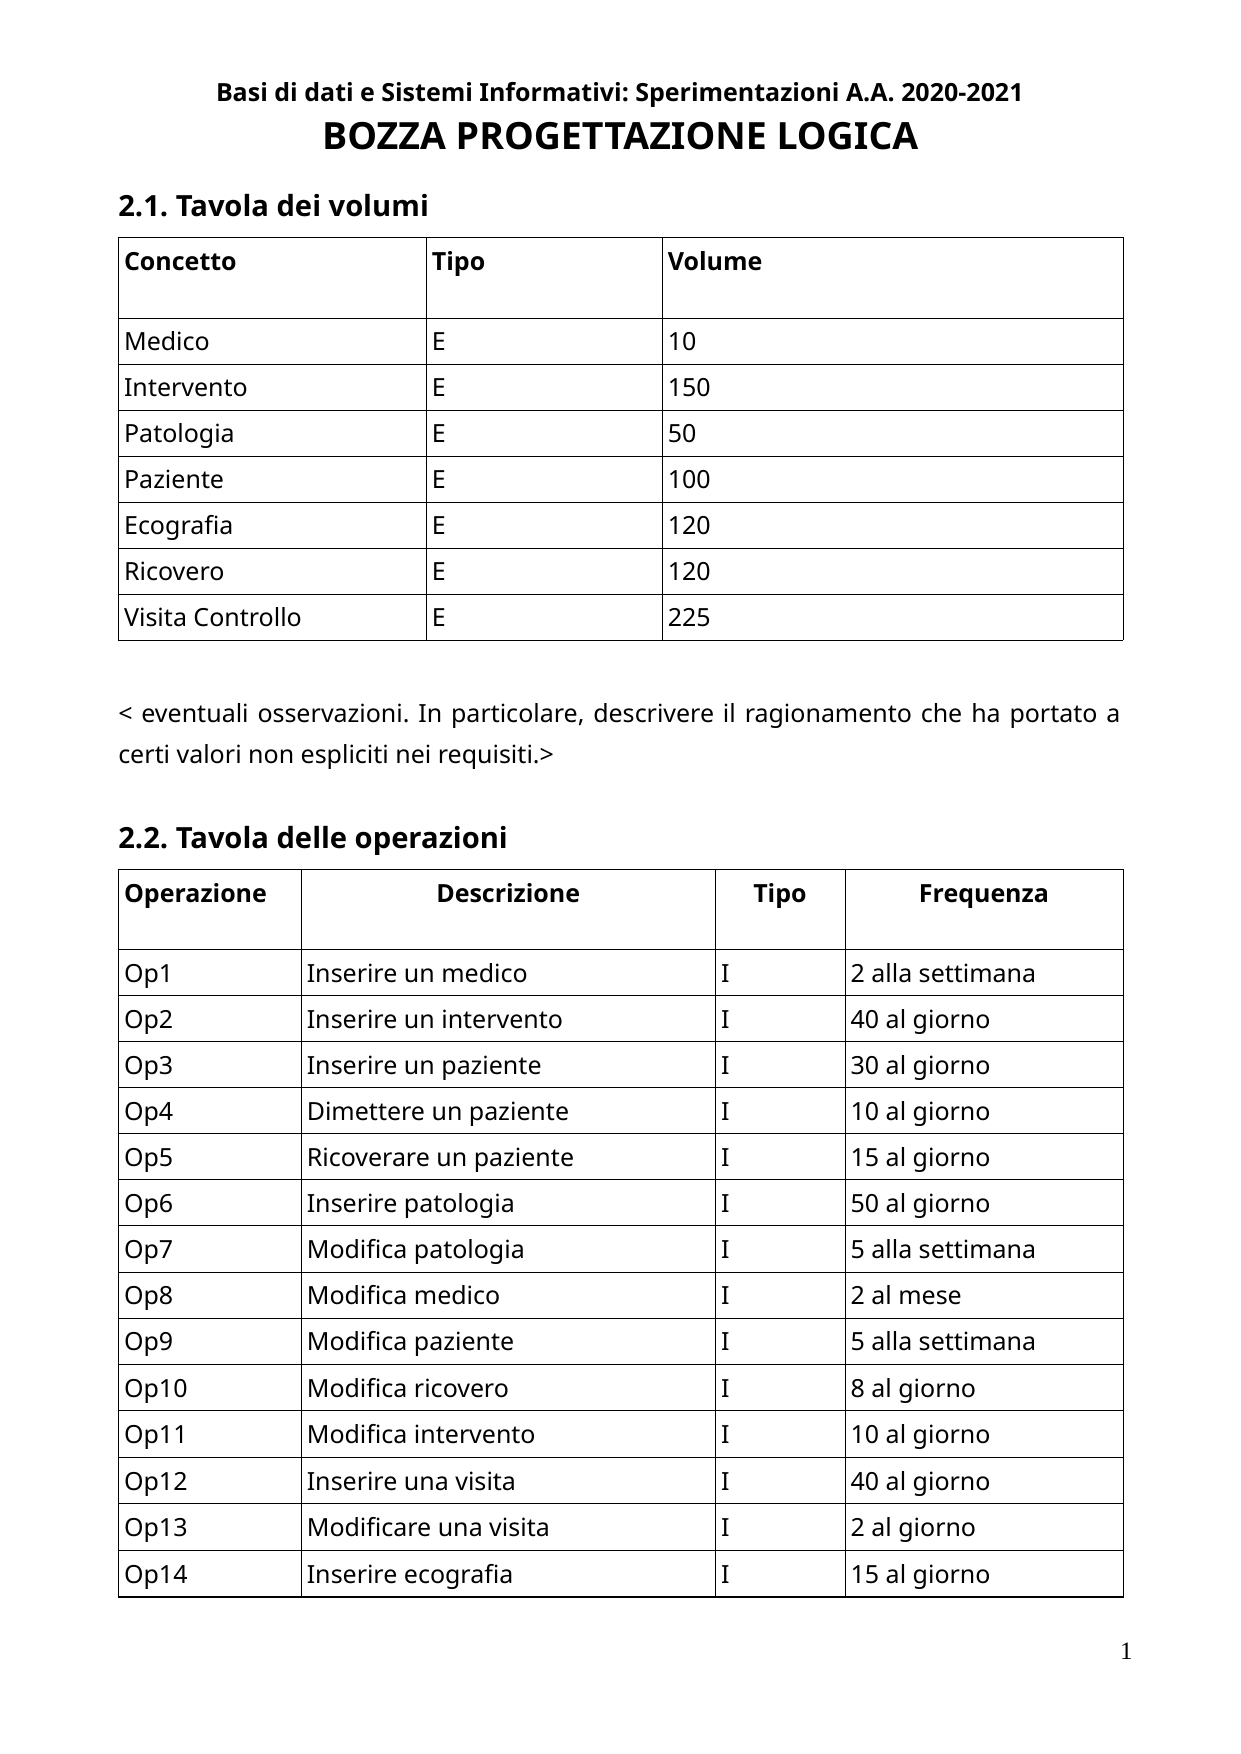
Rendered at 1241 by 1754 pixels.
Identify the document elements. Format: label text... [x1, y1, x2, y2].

table_cell I [716, 1319, 845, 1363]
table_cell Op14 [119, 1551, 301, 1596]
table_cell I [716, 1088, 845, 1133]
table_header Operazione [119, 870, 301, 949]
table_cell I [716, 1365, 845, 1410]
table_cell 120 [663, 503, 1123, 548]
table_cell Inserire una visita [302, 1458, 715, 1503]
table_cell 5 alla settimana [846, 1226, 1123, 1271]
table_cell Ricoverare un paziente [302, 1134, 715, 1179]
table_header Concetto [119, 238, 426, 317]
table_cell 10 al giorno [846, 1088, 1123, 1133]
table_cell I [716, 1273, 845, 1317]
table_cell Op6 [119, 1180, 301, 1225]
table_header Tipo [716, 870, 845, 949]
table_cell 15 al giorno [846, 1134, 1123, 1179]
table_cell 50 [663, 411, 1123, 456]
table_cell Op7 [119, 1226, 301, 1271]
table_cell Op11 [119, 1411, 301, 1457]
table_cell 120 [663, 549, 1123, 594]
table_cell I [716, 1551, 845, 1596]
table_cell Op2 [119, 996, 301, 1041]
table_cell Modifica intervento [302, 1411, 715, 1457]
table_cell Patologia [119, 411, 426, 456]
table_cell I [716, 1226, 845, 1271]
table_cell 150 [663, 365, 1123, 409]
table_cell 10 al giorno [846, 1411, 1123, 1457]
table_cell I [716, 1411, 845, 1457]
table_cell E [427, 503, 662, 548]
table_cell 40 al giorno [846, 996, 1123, 1041]
subtitle 2.2. Tavola delle operazioni [118, 817, 1122, 857]
table_cell I [716, 1458, 845, 1503]
table_cell Visita Controllo [119, 595, 426, 640]
table_cell 225 [663, 595, 1123, 640]
table_cell Ricovero [119, 549, 426, 594]
table_cell Modifica paziente [302, 1319, 715, 1363]
table_cell I [716, 1504, 845, 1550]
table_header Descrizione [302, 870, 715, 949]
table_cell E [427, 549, 662, 594]
table_cell Intervento [119, 365, 426, 409]
table_cell I [716, 1134, 845, 1179]
table_cell Op5 [119, 1134, 301, 1179]
table_cell I [716, 1180, 845, 1225]
table_cell Op8 [119, 1273, 301, 1317]
table_cell Modifica patologia [302, 1226, 715, 1271]
table_cell Inserire un medico [302, 950, 715, 995]
table_cell 15 al giorno [846, 1551, 1123, 1596]
table_cell E [427, 411, 662, 456]
text < eventuali osservazioni. In particolare, descrivere il ragionamento che ha portato a certi valori non espliciti nei requisiti.> [118, 696, 1122, 771]
table_cell Inserire ecografia [302, 1551, 715, 1596]
table_header Volume [663, 238, 1123, 317]
table_cell 30 al giorno [846, 1042, 1123, 1087]
table_cell Modifica ricovero [302, 1365, 715, 1410]
table_cell E [427, 319, 662, 363]
table_header Frequenza [846, 870, 1123, 949]
table_cell Medico [119, 319, 426, 363]
table_header Tipo [427, 238, 662, 317]
table_cell Inserire un intervento [302, 996, 715, 1041]
table_cell 2 al mese [846, 1273, 1123, 1317]
table_cell 10 [663, 319, 1123, 363]
table_cell E [427, 457, 662, 502]
table_cell Op1 [119, 950, 301, 995]
table_cell Ecografia [119, 503, 426, 548]
text Basi di dati e Sistemi Informativi: Sperimentazioni A.A. 2020-2021 [118, 75, 1122, 109]
table_cell Op12 [119, 1458, 301, 1503]
table_cell 8 al giorno [846, 1365, 1123, 1410]
table_cell Op10 [119, 1365, 301, 1410]
table_cell 2 al giorno [846, 1504, 1123, 1550]
table_cell Op3 [119, 1042, 301, 1087]
table_cell Op4 [119, 1088, 301, 1133]
table_cell 40 al giorno [846, 1458, 1123, 1503]
table_cell Modifica medico [302, 1273, 715, 1317]
table_cell Op9 [119, 1319, 301, 1363]
table_cell Inserire patologia [302, 1180, 715, 1225]
table_cell I [716, 996, 845, 1041]
table_cell I [716, 1042, 845, 1087]
table_cell Paziente [119, 457, 426, 502]
table_cell 100 [663, 457, 1123, 502]
table_cell Inserire un paziente [302, 1042, 715, 1087]
table_cell 5 alla settimana [846, 1319, 1123, 1363]
table_cell Dimettere un paziente [302, 1088, 715, 1133]
table_cell Modificare una visita [302, 1504, 715, 1550]
table_cell E [427, 365, 662, 409]
table_cell E [427, 595, 662, 640]
table_cell 2 alla settimana [846, 950, 1123, 995]
subtitle 2.1. Tavola dei volumi [118, 185, 1122, 225]
table_cell 50 al giorno [846, 1180, 1123, 1225]
text BOZZA PROGETTAZIONE LOGICA [118, 109, 1122, 160]
table_cell Op13 [119, 1504, 301, 1550]
table_cell I [716, 950, 845, 995]
